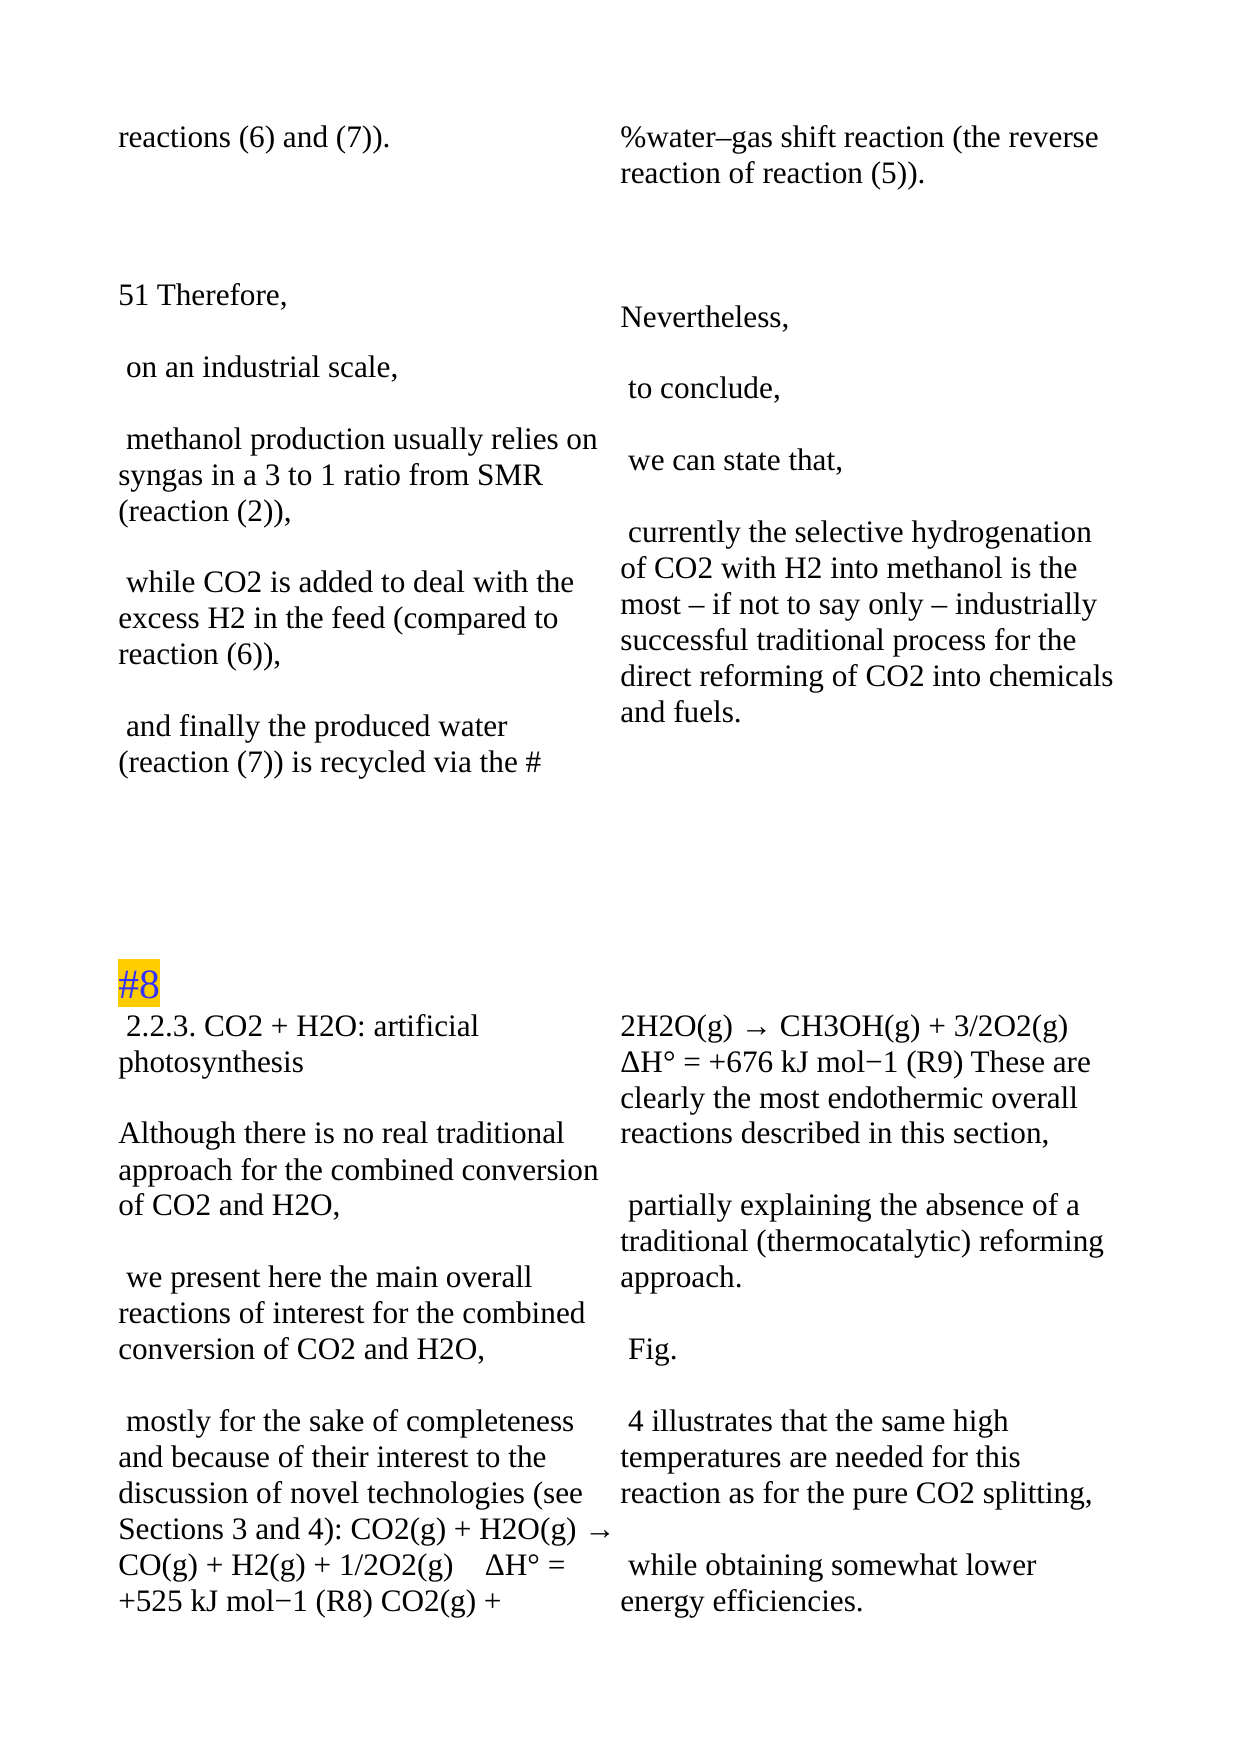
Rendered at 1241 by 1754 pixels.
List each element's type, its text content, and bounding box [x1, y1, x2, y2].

text on an industrial scale, [118, 348, 620, 384]
text 51 Therefore, [118, 276, 620, 312]
text while obtaining somewhat lower energy efficiencies. [620, 1546, 1122, 1618]
text Fig. [620, 1330, 1122, 1366]
text and finally the produced water (reaction (7)) is recycled via the # [118, 707, 620, 779]
text 4 illustrates that the same high temperatures are needed for this reaction as for the pure CO2 splitting, [620, 1402, 1122, 1510]
text Nevertheless, [620, 298, 1122, 334]
text to conclude, [620, 370, 1122, 406]
text partially explaining the absence of a traditional (thermocatalytic) reforming approach. [620, 1187, 1122, 1294]
text #8 [118, 959, 1122, 1007]
text 2.2.3. CO2 + H2O: artificial photosynthesis [118, 1007, 620, 1079]
text %water–gas shift reaction (the reverse reaction of reaction (5)). [620, 118, 1122, 190]
text we can state that, [620, 442, 1122, 477]
text reactions (6) and (7)). [118, 118, 620, 154]
text mostly for the sake of completeness and because of their interest to the discussion of novel technologies (see Sections 3 and 4): CO2(g) + H2O(g) → CO(g) + H2(g) + 1/2O2(g) ΔH° = +525 kJ mol−1 (R8) CO2(g) + [118, 1402, 620, 1618]
text Although there is no real traditional approach for the combined conversion of CO2 and H2O, [118, 1115, 620, 1223]
text we present here the main overall reactions of interest for the combined conversion of CO2 and H2O, [118, 1258, 620, 1366]
text 2H2O(g) → CH3OH(g) + 3/2O2(g) ΔH° = +676 kJ mol−1 (R9) These are clearly the most endothermic overall reactions described in this section, [620, 1007, 1122, 1151]
text while CO2 is added to deal with the excess H2 in the feed (compared to reaction (6)), [118, 564, 620, 672]
text currently the selective hydrogenation of CO2 with H2 into methanol is the most – if not to say only – industrially successful traditional process for the direct reforming of CO2 into chemicals and fuels. [620, 513, 1122, 729]
text methanol production usually relies on syngas in a 3 to 1 ratio from SMR (reaction (2)), [118, 420, 620, 528]
